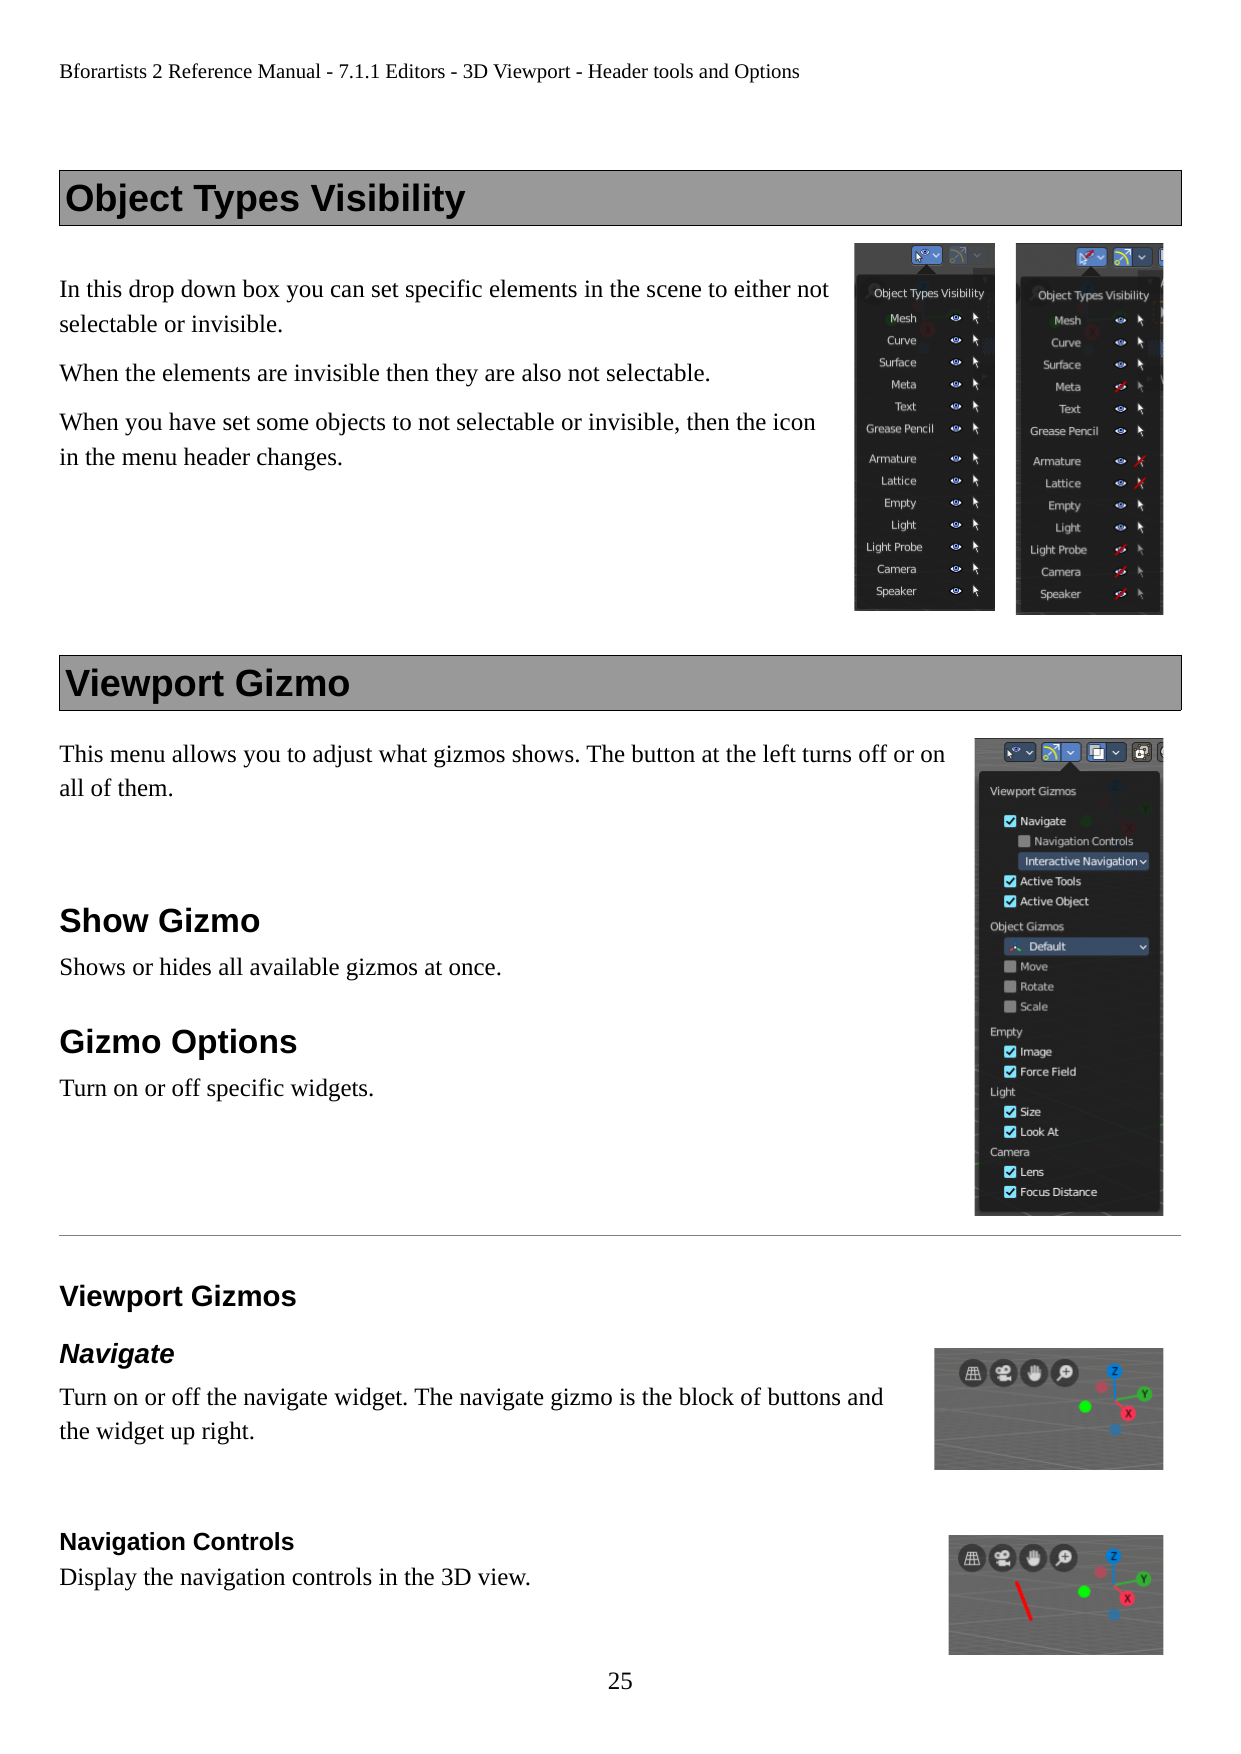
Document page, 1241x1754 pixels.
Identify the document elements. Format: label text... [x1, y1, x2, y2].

text This menu allows you to adjust what gizmos shows. The button at the left turns off or on all of them. [59, 739, 974, 802]
subtitle Navigate [59, 1337, 1181, 1369]
subtitle Viewport Gizmos [59, 1279, 1181, 1312]
picture [974, 738, 1164, 1216]
subtitle Show Gizmo [59, 901, 974, 939]
text Turn on or off the navigate widget. The navigate gizmo is the block of buttons and the widget up right. [59, 1382, 934, 1445]
text Turn on or off specific widgets. [59, 1073, 974, 1102]
picture [948, 1535, 1164, 1655]
table_header Object Types Visibility [60, 171, 1181, 225]
subtitle [1164, 901, 1181, 939]
text In this drop down box you can set specific elements in the scene to either not selectable or invisible. [59, 274, 854, 338]
text Shows or hides all available gizmos at once. [59, 952, 974, 981]
text Display the navigation controls in the 3D view. [59, 1562, 948, 1591]
picture [1015, 243, 1164, 615]
picture [934, 1348, 1164, 1470]
subtitle Gizmo Options [59, 1022, 974, 1060]
picture [854, 243, 995, 611]
subtitle Navigation Controls [59, 1527, 1181, 1556]
table_header Viewport Gizmo [60, 656, 1181, 710]
text When you have set some objects to not selectable or invisible, then the icon in the menu header changes. [59, 407, 854, 470]
text When the elements are invisible then they are also not selectable. [59, 358, 854, 387]
subtitle [1164, 1022, 1181, 1060]
